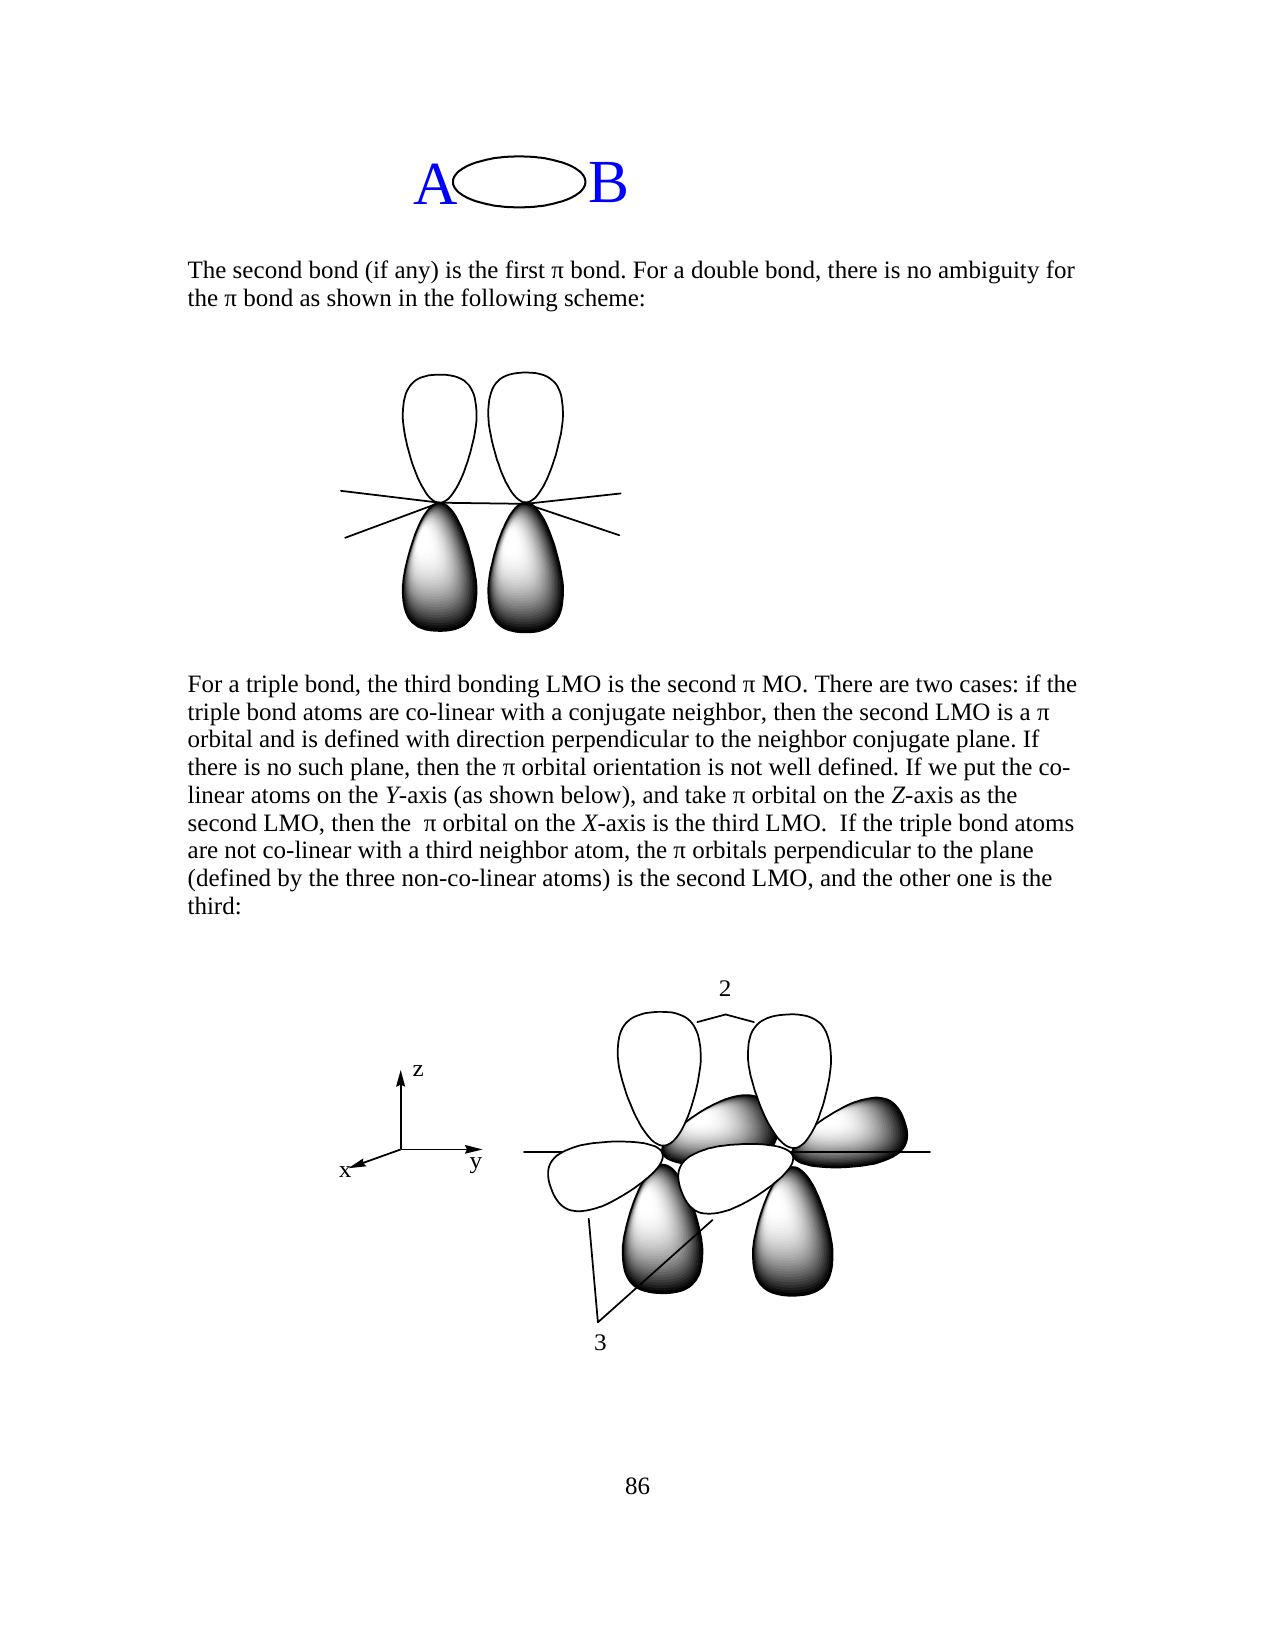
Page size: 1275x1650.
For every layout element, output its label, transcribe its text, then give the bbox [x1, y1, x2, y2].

text The second bond (if any) is the first π bond. For a double bond, there is no ambiguity for the π bond as shown in the following scheme: [187, 256, 1087, 312]
text For a triple bond, the third bonding LMO is the second π MO. There are two cases: if the triple bond atoms are co-linear with a conjugate neighbor, then the second LMO is a π orbital and is defined with direction perpendicular to the neighbor conjugate plane. If there is no such plane, then the π orbital orientation is not well defined. If we put the co-linear atoms on the Y-axis (as shown below), and take π orbital on the Z-axis as the second LMO, then the π orbital on the X-axis is the third LMO. If the triple bond atoms are not co-linear with a third neighbor atom, the π orbitals perpendicular to the plane (defined by the three non-co-linear atoms) is the second LMO, and the other one is the third: [187, 670, 1087, 919]
